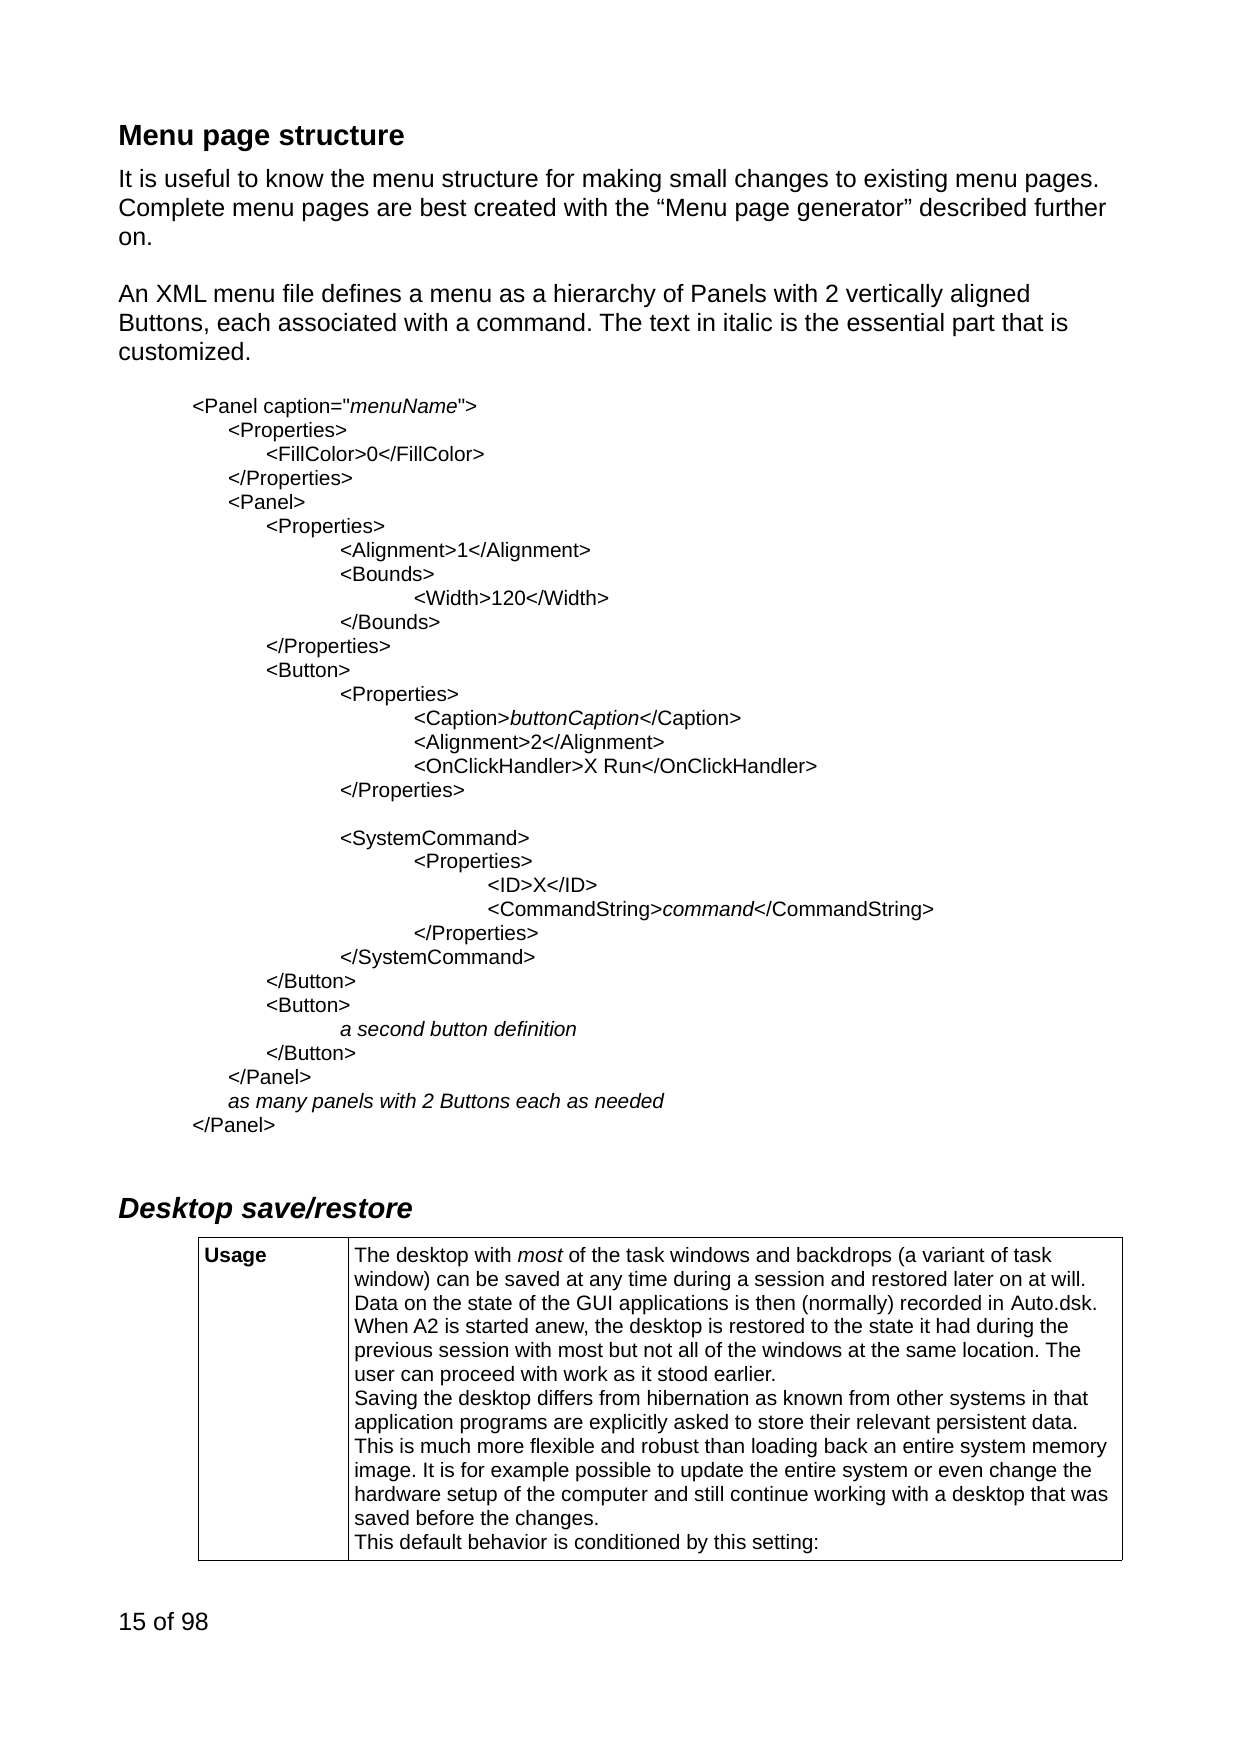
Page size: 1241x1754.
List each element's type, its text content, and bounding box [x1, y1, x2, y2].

text It is useful to know the menu structure for making small changes to existing menu pages. Complete menu pages are best created with the “Menu page generator” described further on. [118, 164, 1122, 250]
text as many panels with 2 Buttons each as needed </Panel> [192, 1089, 1122, 1137]
table_header The desktop with most of the task windows and backdrops (a variant of task window) can be saved at any time during a session and restored later on at will. Data on the state of the GUI applications is then (normally) recorded in Auto.dsk. When A2 is started anew, the desktop is restored to the state it had during the previous session with most but not all of the windows at the same location. The user can proceed with work as it stood earlier. Saving the desktop differs from hibernation as known from other systems in that application programs are explicitly asked to store their relevant persistent data. This is much more flexible and robust than loading back an entire system memory image. It is for example possible to update the entire system or even change the hardware setup of the computer and still continue working with a desktop that was saved before the changes. This default behavior is conditioned by this setting: [349, 1238, 1122, 1560]
subtitle Desktop save/restore [118, 1191, 1122, 1224]
text <Panel caption="menuName"> <Properties> <FillColor>0</FillColor> </Properties> <Panel> <Properties> <Alignment>1</Alignment> <Bounds> <Width>120</Width> </Bounds> </Properties> <Button> <Properties> <Caption>buttonCaption</Caption> <Alignment>2</Alignment> <OnClickHandler>X Run</OnClickHandler> </Properties> <SystemCommand> <Properties> <ID>X</ID> <CommandString>command</CommandString> </Properties> </SystemCommand> </Button> <Button> [192, 394, 1122, 1017]
subtitle Menu page structure [118, 118, 1122, 152]
table_header Usage [199, 1238, 348, 1560]
text An XML menu file defines a menu as a hierarchy of Panels with 2 vertically aligned Buttons, each associated with a command. The text in italic is the essential part that is customized. [118, 279, 1122, 365]
text a second button definition </Button> </Panel> [192, 1017, 1122, 1089]
